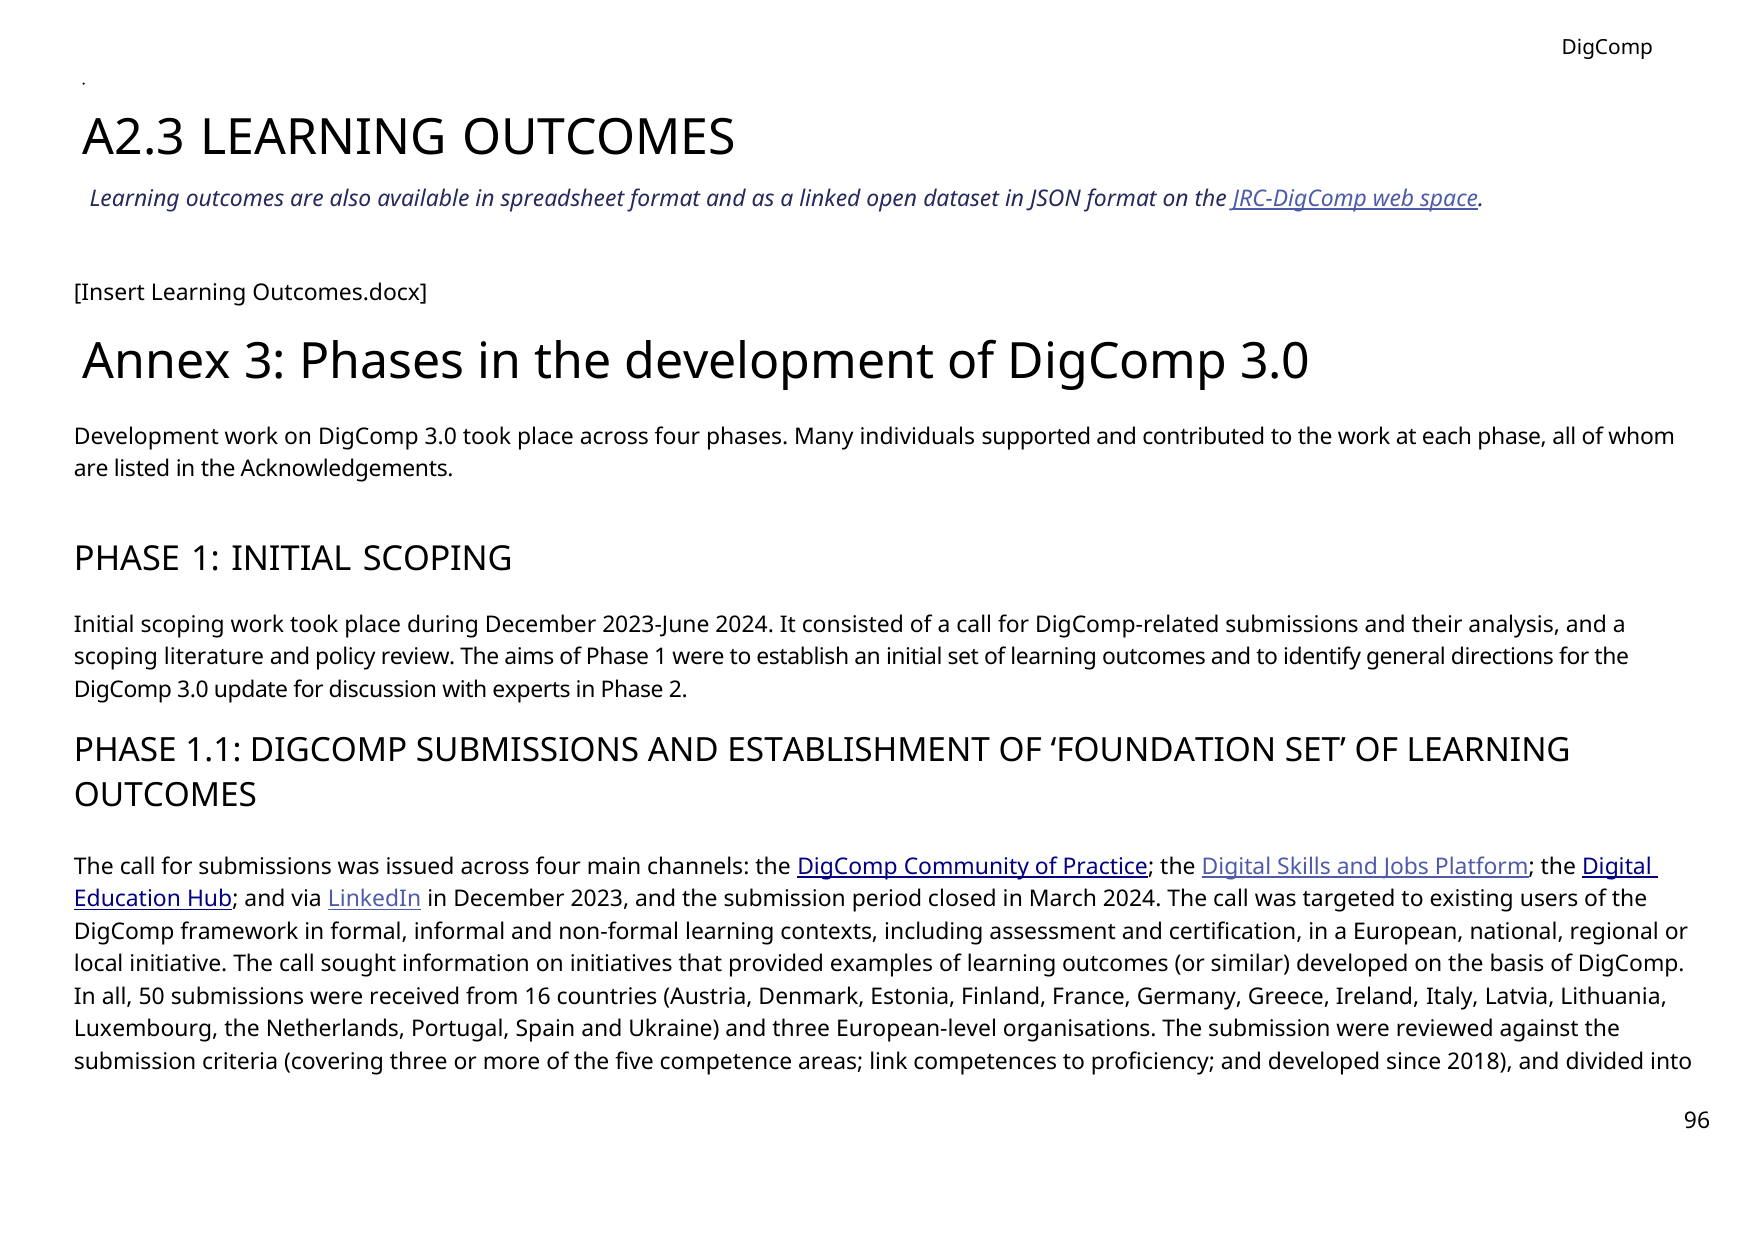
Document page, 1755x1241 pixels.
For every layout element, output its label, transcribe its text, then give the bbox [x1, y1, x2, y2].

text Development work on DigComp 3.0 took place across four phases. Many individuals supported and contributed to the work at each phase, all of whom are listed in the Acknowledgements. [74, 420, 1710, 483]
text Initial scoping work took place during December 2023-June 2024. It consisted of a call for DigComp-related submissions and their analysis, and a scoping literature and policy review. The aims of Phase 1 were to establish an initial set of learning outcomes and to identify general directions for the DigComp 3.0 update for discussion with experts in Phase 2. [74, 608, 1692, 704]
text [Insert Learning Outcomes.docx] [74, 276, 1710, 307]
text The call for submissions was issued across four main channels: the DigComp Community of Practice; the Digital Skills and Jobs Platform; the Digital Education Hub; and via LinkedIn in December 2023, and the submission period closed in March 2024. The call was targeted to existing users of the DigComp framework in formal, informal and non-formal learning contexts, including assessment and certification, in a European, national, regional or local initiative. The call sought information on initiatives that provided examples of learning outcomes (or similar) developed on the basis of DigComp. In all, 50 submissions were received from 16 countries (Austria, Denmark, Estonia, Finland, France, Germany, Greece, Ireland, Italy, Latvia, Lithuania, Luxembourg, the Netherlands, Portugal, Spain and Ukraine) and three European-level organisations. The submission were reviewed against the submission criteria (covering three or more of the five competence areas; link competences to proficiency; and developed since 2018), and divided into [74, 850, 1706, 1076]
subtitle PHASE 1: INITIAL SCOPING [74, 543, 1710, 577]
subtitle PHASE 1.1: DIGCOMP SUBMISSIONS AND ESTABLISHMENT OF ‘FOUNDATION SET’ OF LEARNING OUTCOMES [74, 726, 1710, 817]
text Learning outcomes are also available in spreadsheet format and as a linked open dataset in JSON format on the JRC-DigComp web space. [89, 182, 1710, 213]
subtitle A2.3 LEARNING OUTCOMES [83, 101, 1710, 169]
subtitle Annex 3: Phases in the development of DigComp 3.0 [83, 325, 1710, 393]
